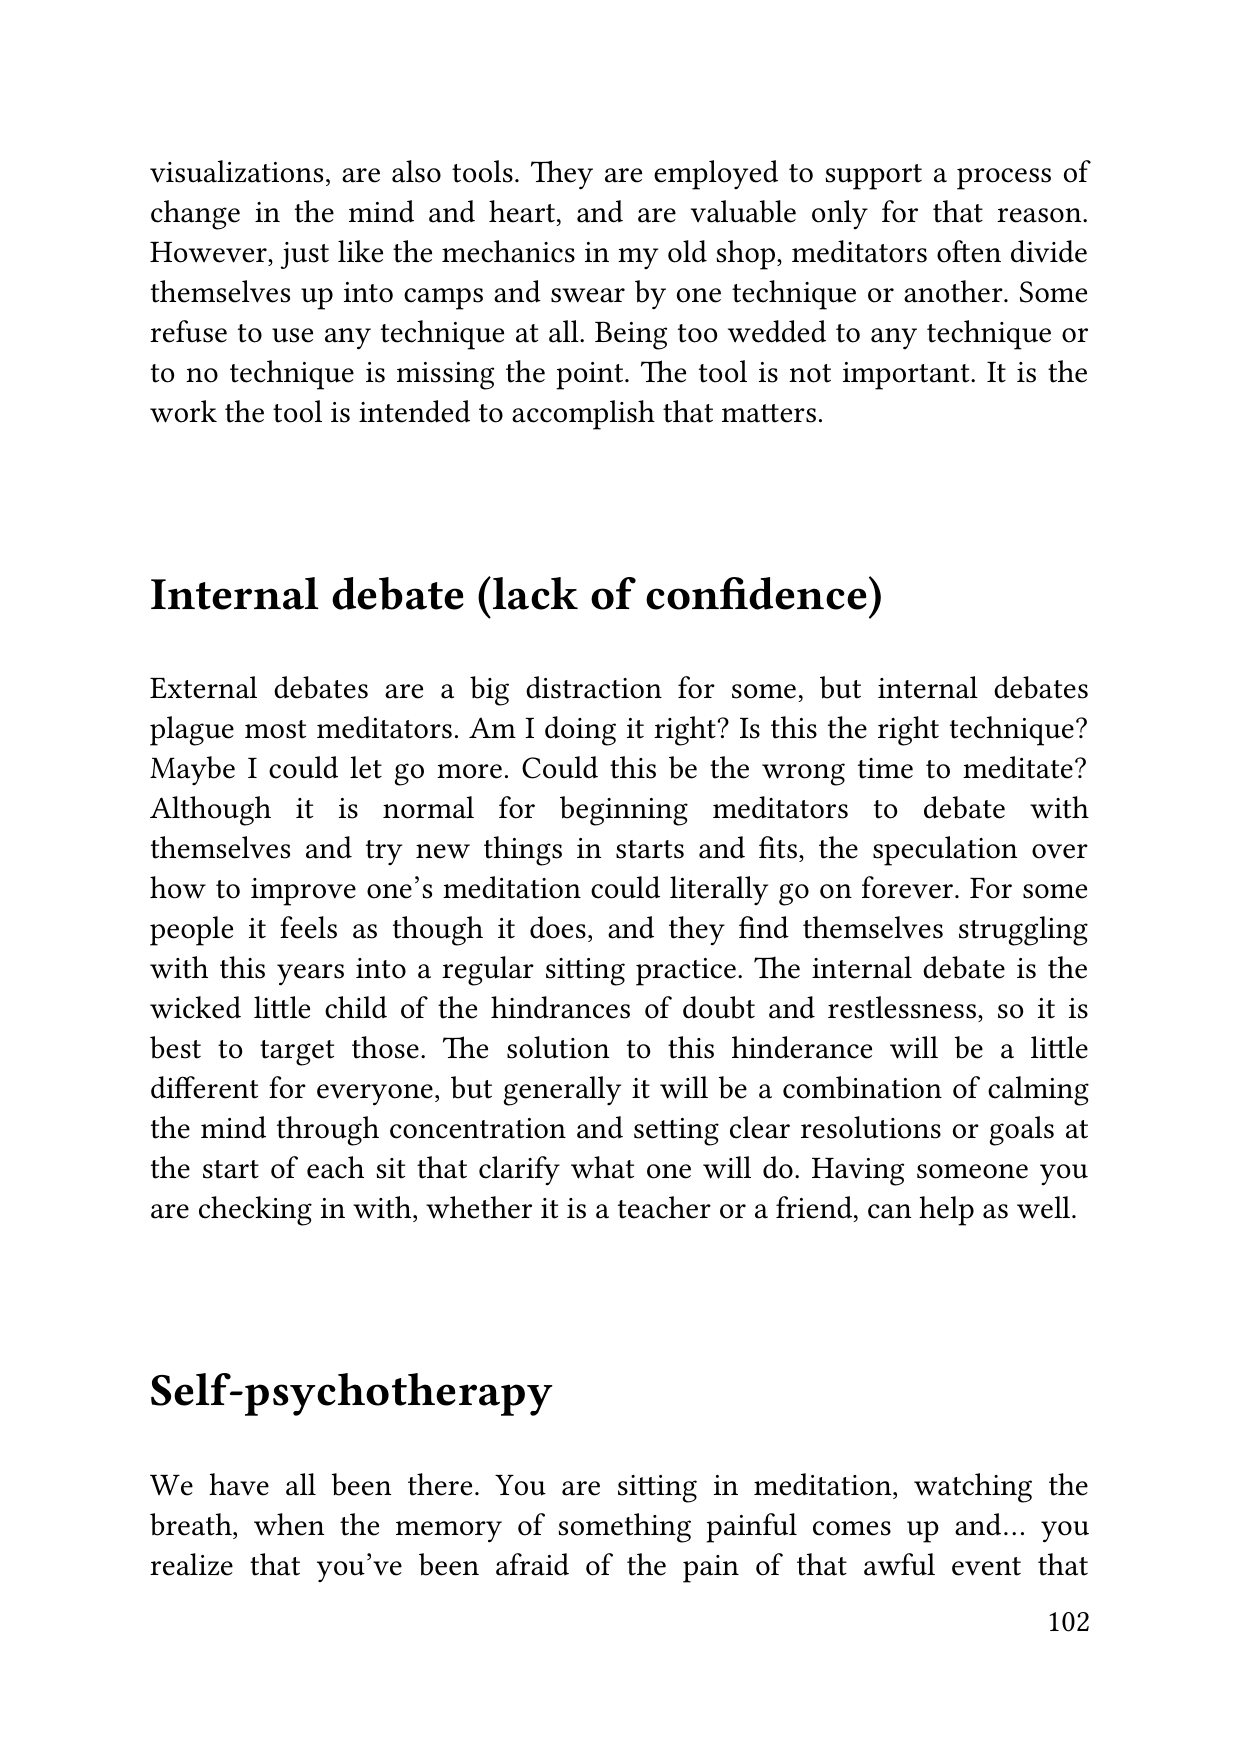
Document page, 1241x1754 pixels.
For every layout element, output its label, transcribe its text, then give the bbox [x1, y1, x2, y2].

subtitle Internal debate (lack of confidence) [150, 566, 1090, 621]
subtitle Self-psychotherapy [150, 1362, 1090, 1417]
text visualizations, are also tools. They are employed to support a process of change in the mind and heart, and are valuable only for that reason. However, just like the mechanics in my old shop, meditators often divide themselves up into camps and swear by one technique or another. Some refuse to use any technique at all. Being too wedded to any technique or to no technique is missing the point. The tool is not important. It is the work the tool is intended to accomplish that matters. [150, 150, 1090, 430]
text We have all been there. You are sitting in meditation, watching the breath, when the memory of something painful comes up and… you realize that you’ve been afraid of the pain of that awful event that [150, 1463, 1090, 1583]
text External debates are a big distraction for some, but internal debates plague most meditators. Am I doing it right? Is this the right technique? Maybe I could let go more. Could this be the wrong time to meditate? Although it is normal for beginning meditators to debate with themselves and try new things in starts and fits, the speculation over how to improve one’s meditation could literally go on forever. For some people it feels as though it does, and they find themselves struggling with this years into a regular sitting practice. The internal debate is the wicked little child of the hindrances of doubt and restlessness, so it is best to target those. The solution to this hinderance will be a little different for everyone, but generally it will be a combination of calming the mind through concentration and setting clear resolutions or goals at the start of each sit that clarify what one will do. Having someone you are checking in with, whether it is a teacher or a friend, can help as well. [150, 666, 1090, 1226]
